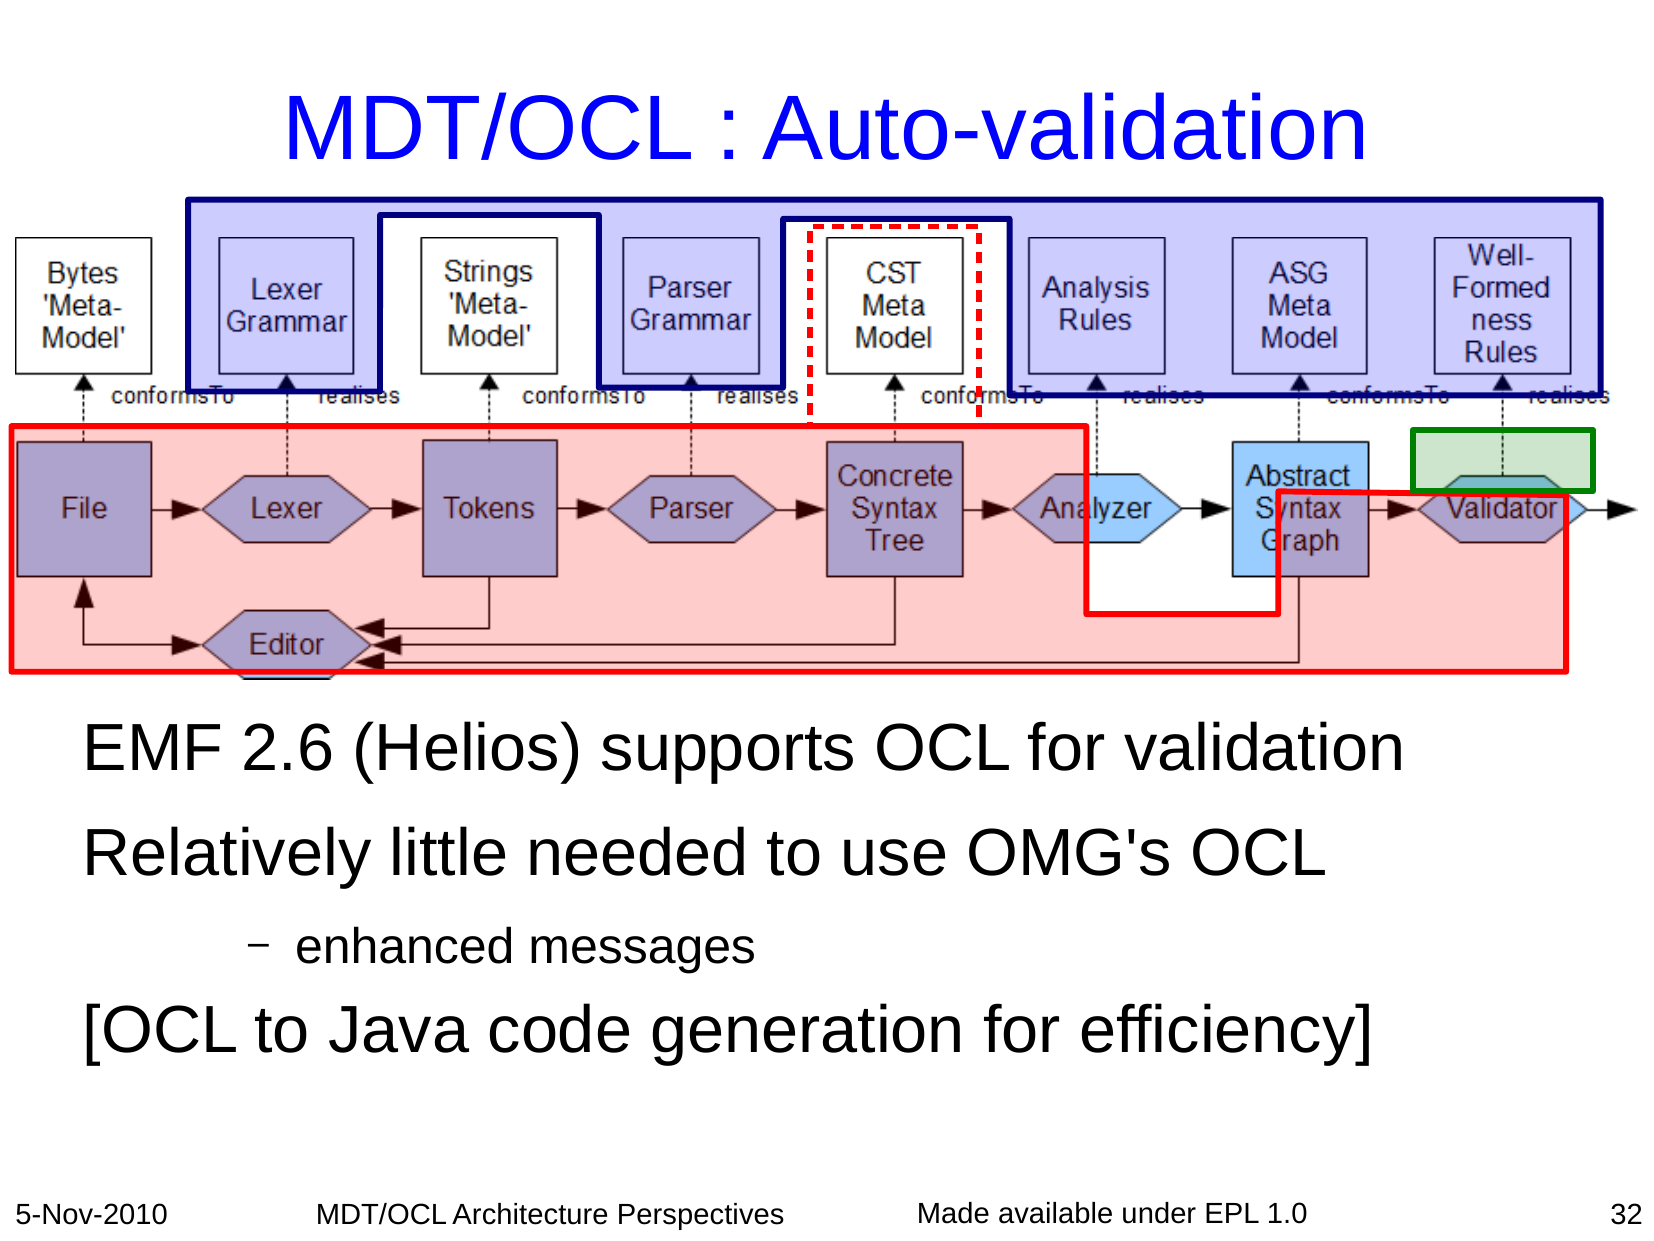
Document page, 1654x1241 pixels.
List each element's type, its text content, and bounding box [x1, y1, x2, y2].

title MDT/OCL : Auto-validation [82, 56, 1571, 200]
picture [15, 237, 809, 426]
picture [15, 237, 1638, 680]
text_box [1412, 429, 1594, 492]
list EMF 2.6 (Helios) supports OCL for validation Relatively little needed to use OMG's OCL enhanced messages [OCL to Java code generation for efficiency] [82, 710, 1571, 1179]
text_box [188, 199, 1601, 396]
text_box [11, 226, 1567, 672]
